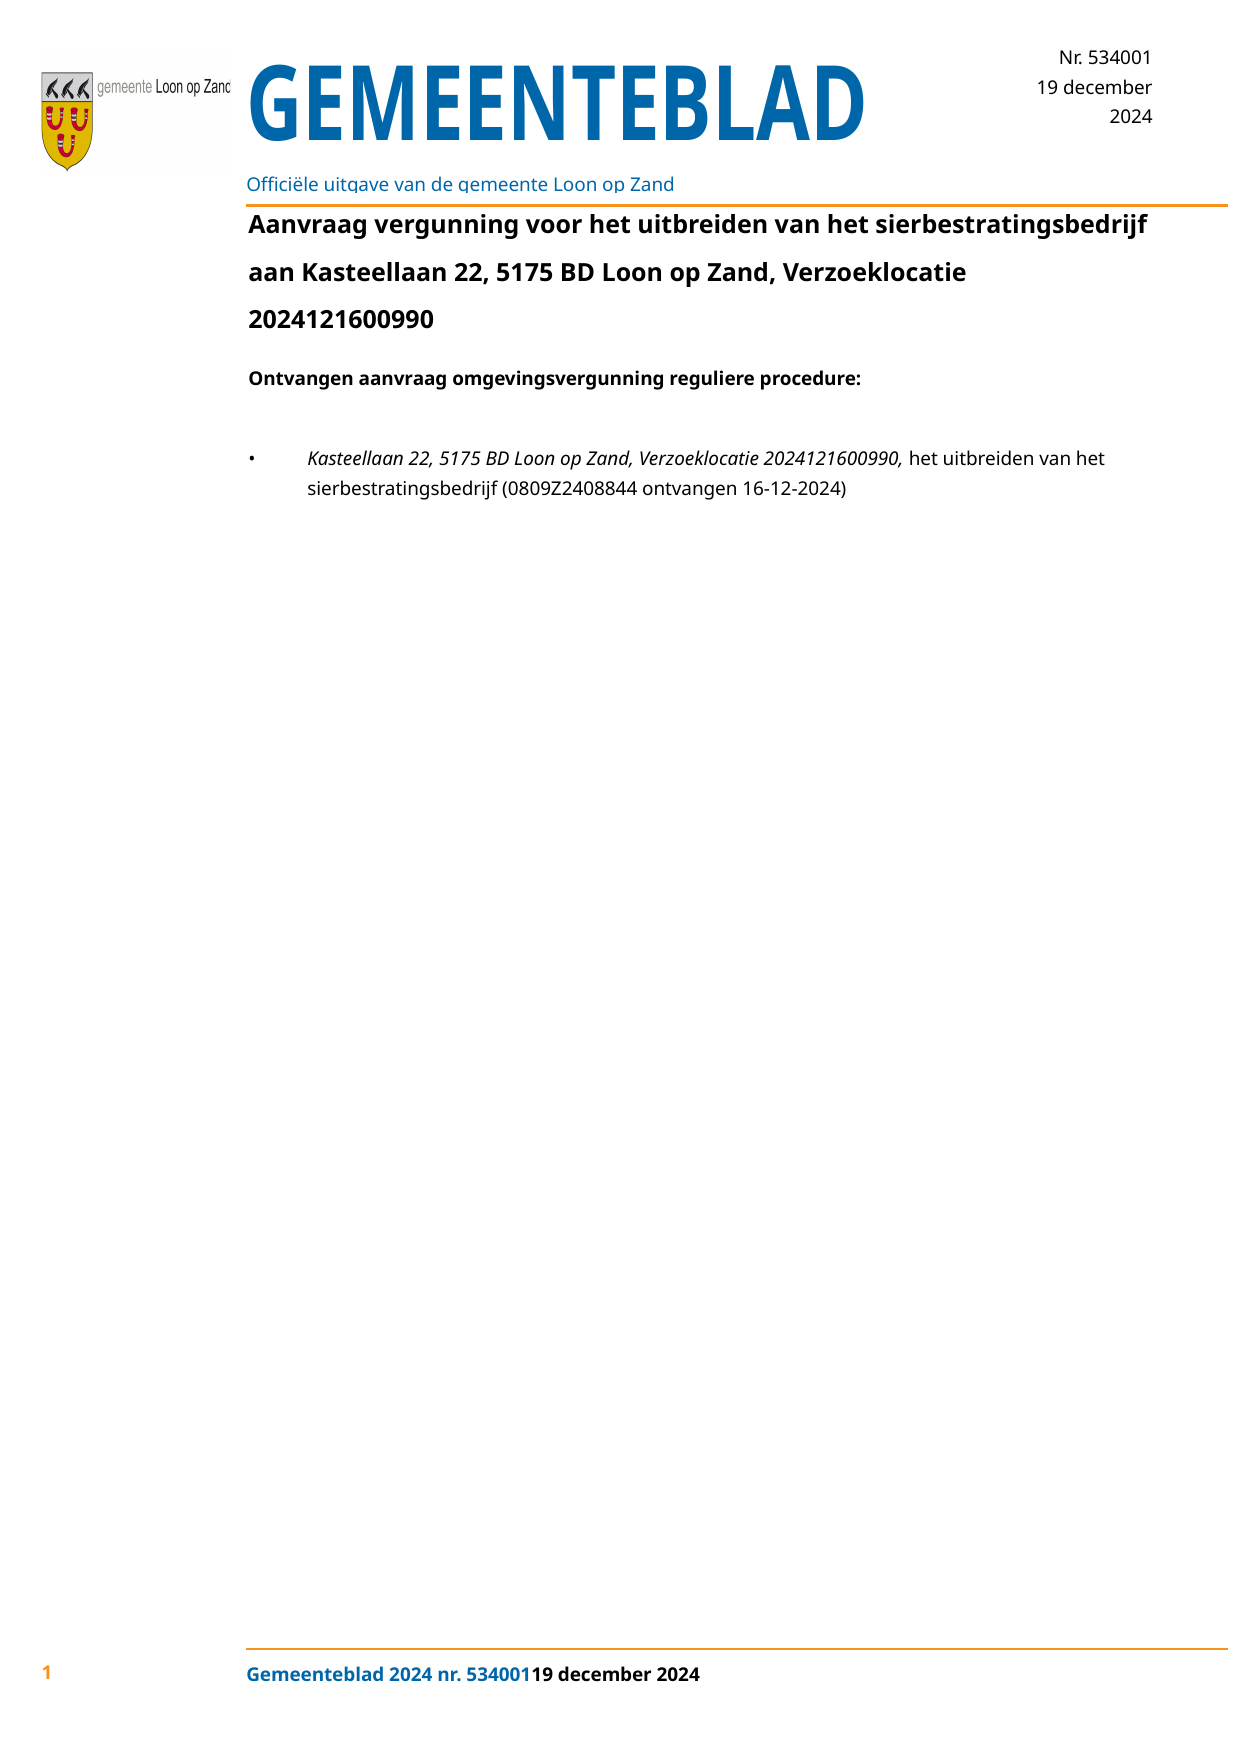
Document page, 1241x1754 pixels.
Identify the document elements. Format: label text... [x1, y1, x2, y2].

picture [41, 47, 231, 172]
text Aanvraag vergunning voor het uitbreiden van het sierbestratingsbedrijf aan Kasteellaan 22, 5175 BD Loon op Zand, Verzoeklocatie 2024121600990 [248, 207, 1152, 336]
text Ontvangen aanvraag omgevingsvergunning reguliere procedure: [248, 366, 1152, 391]
list Kasteellaan 22, 5175 BD Loon op Zand, Verzoeklocatie 2024121600990, het uitbreiden van het sierbestratingsbedrijf (0809Z2408844 ontvangen 16-12-2024) [248, 446, 1152, 501]
